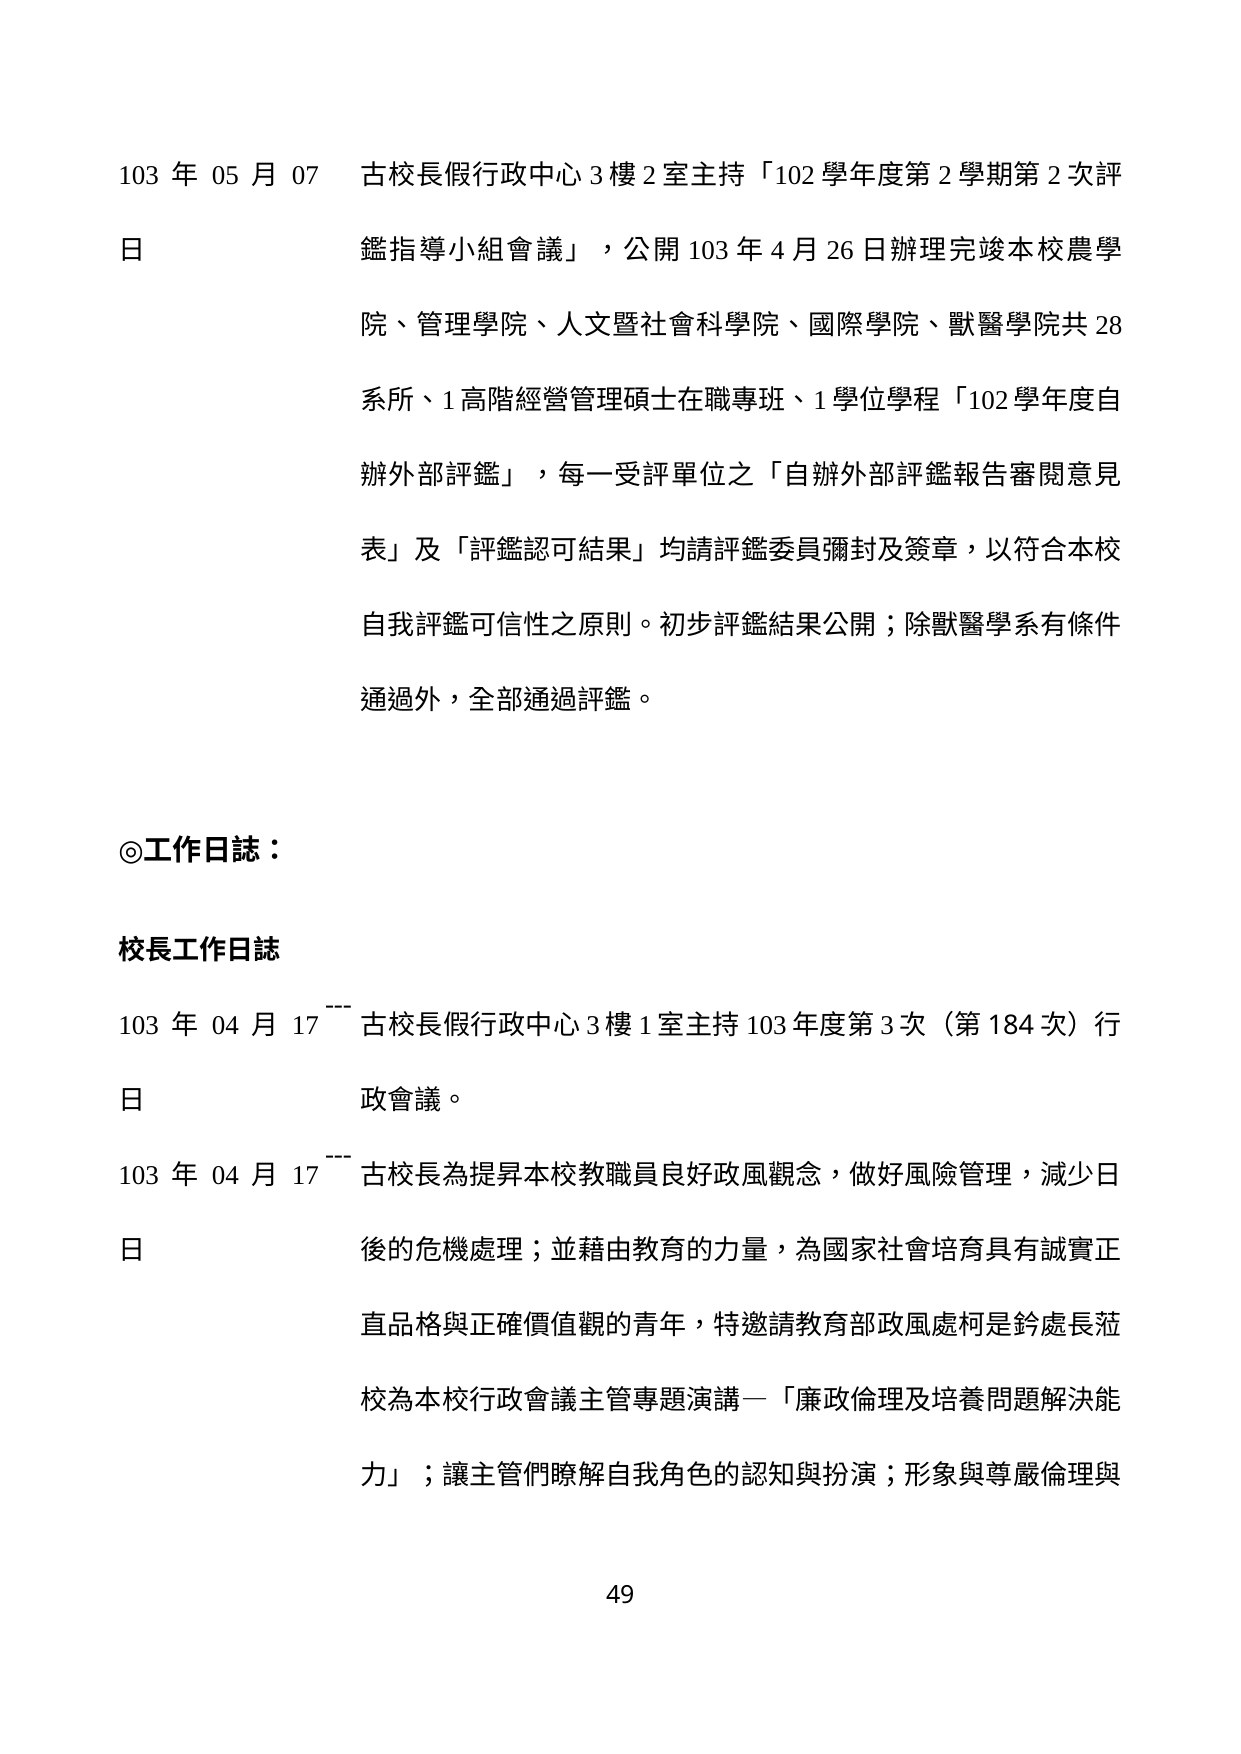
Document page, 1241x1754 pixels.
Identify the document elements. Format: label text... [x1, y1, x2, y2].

table_cell 古校長假行政中心3樓2室主持「102學年度第2學期第2次評鑑指導小組會議」，公開103年4月26日辦理完竣本校農學院、管理學院、人文暨社會科學院、國際學院、獸醫學院共28系所、1高階經營管理碩士在職專班、1學位學程「102學年度自辦外部評鑑」，每一受評單位之「自辦外部評鑑報告審閱意見表」及「評鑑認可結果」均請評鑑委員彌封及簽章，以符合本校自我評鑑可信性之原則。初步評鑑結果公開；除獸醫學系有條件通過外，全部通過評鑑。 [358, 135, 1125, 735]
table_cell 103年04月17日 [115, 985, 322, 1135]
table_cell 古校長假行政中心3樓1室主持103年度第3次（第184次）行政會議。 [358, 985, 1125, 1135]
table_cell [322, 135, 357, 735]
table_cell --- [322, 1135, 357, 1510]
table_cell 103年05月07日 [115, 135, 322, 735]
table_cell 103年04月17日 [115, 1135, 322, 1510]
table_cell 古校長為提昇本校教職員良好政風觀念，做好風險管理，減少日後的危機處理；並藉由教育的力量，為國家社會培育具有誠實正直品格與正確價值觀的青年，特邀請教育部政風處柯是鈐處長蒞校為本校行政會議主管專題演講—「廉政倫理及培養問題解決能力」；讓主管們瞭解自我角色的認知與扮演；形象與尊嚴倫理與 [358, 1135, 1125, 1510]
table_header 校長工作日誌 [115, 898, 1125, 985]
text ◎工作日誌： [118, 810, 1122, 885]
table_cell --- [322, 985, 357, 1135]
